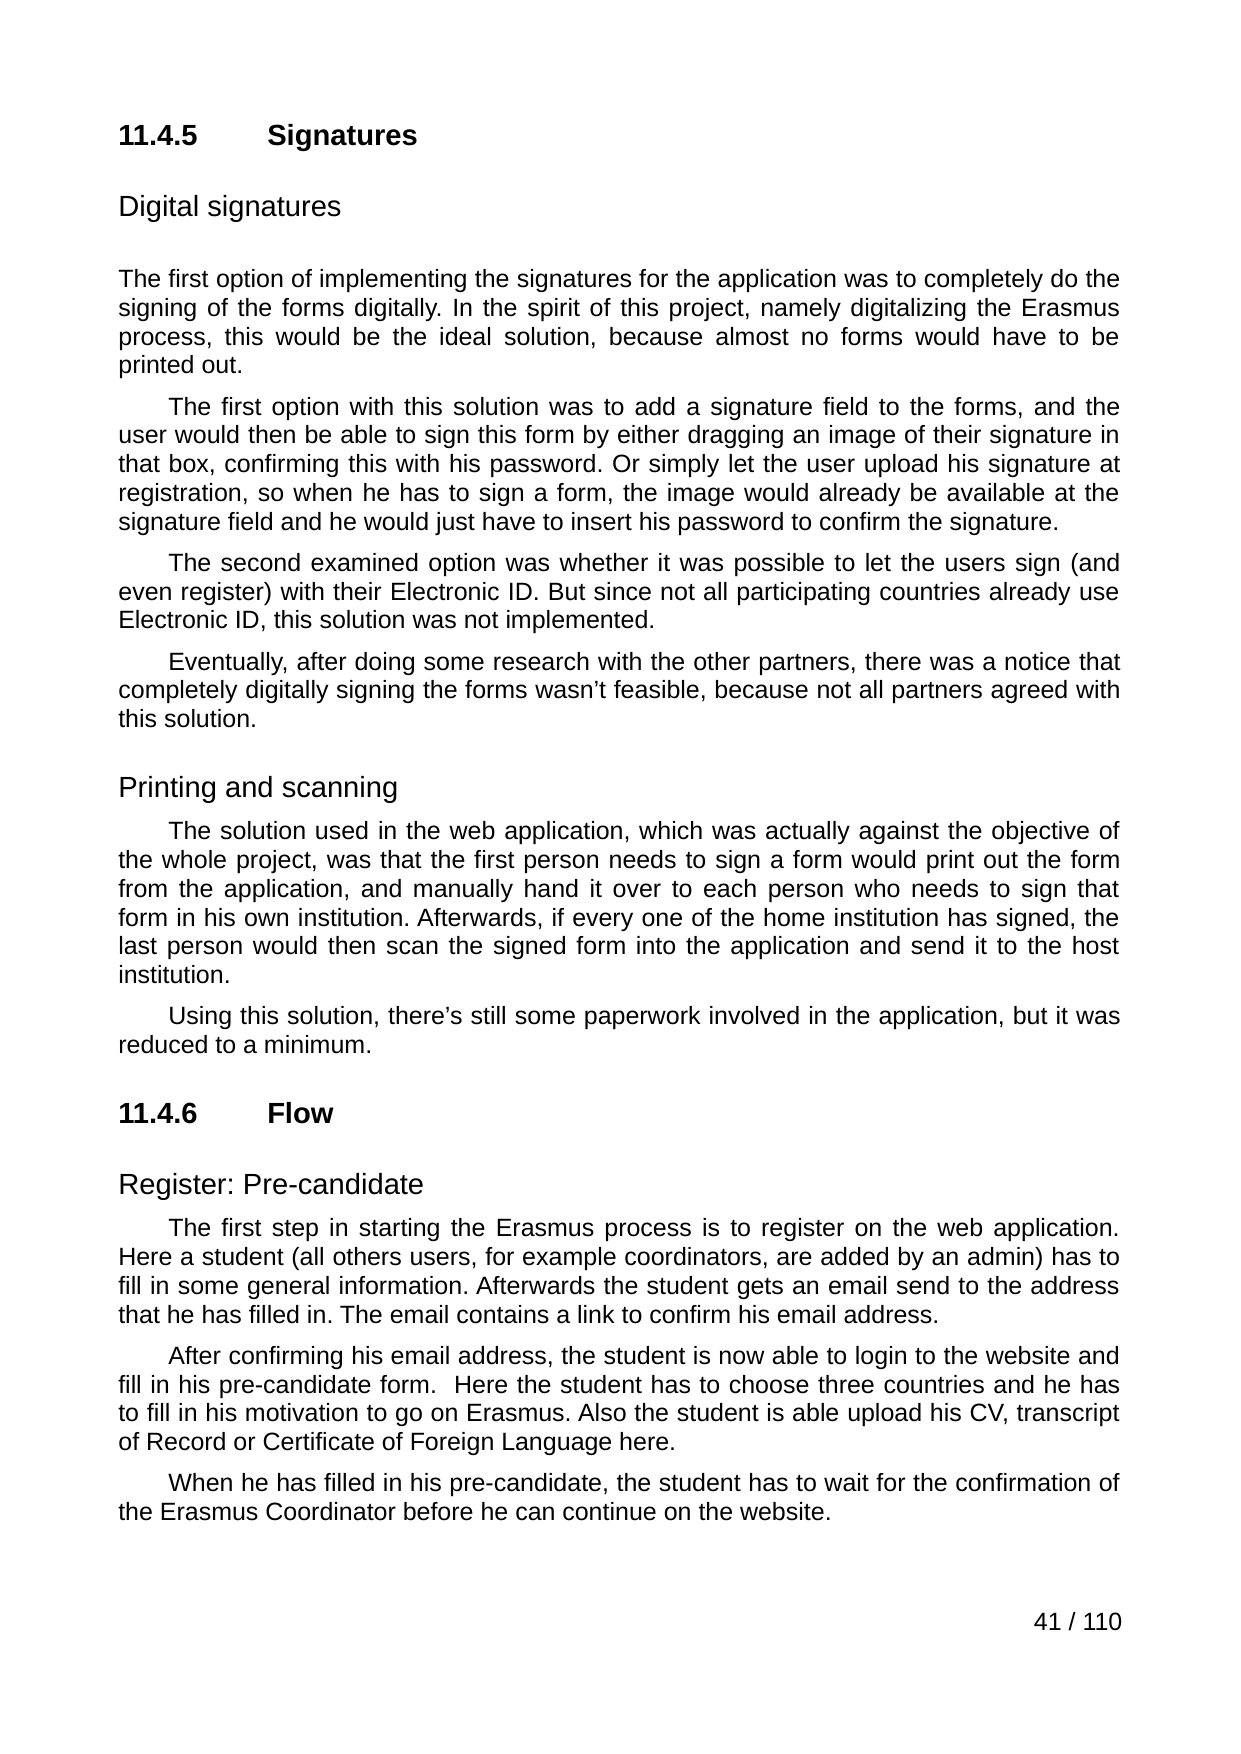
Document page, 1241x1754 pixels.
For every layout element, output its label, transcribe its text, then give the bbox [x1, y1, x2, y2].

subtitle Digital signatures [118, 189, 1122, 223]
subtitle Register: Pre-candidate [118, 1167, 1122, 1201]
text The solution used in the web application, which was actually against the objective of the whole project, was that the first person needs to sign a form would print out the form from the application, and manually hand it over to each person who needs to sign that form in his own institution. Afterwards, if every one of the home institution has signed, the last person would then scan the signed form into the application and send it to the host institution. [118, 816, 1122, 989]
text The second examined option was whether it was possible to let the users sign (and even register) with their Electronic ID. But since not all participating countries already use Electronic ID, this solution was not implemented. [118, 548, 1122, 634]
text The first option with this solution was to add a signature field to the forms, and the user would then be able to sign this form by either dragging an image of their signature in that box, confirming this with his password. Or simply let the user upload his signature at registration, so when he has to sign a form, the image would already be available at the signature field and he would just have to insert his password to confirm the signature. [118, 391, 1122, 535]
subtitle Flow [118, 1096, 1122, 1130]
subtitle Printing and scanning [118, 770, 1122, 804]
subtitle Signatures [118, 118, 1122, 152]
text Using this solution, there’s still some paperwork involved in the application, but it was reduced to a minimum. [118, 1001, 1122, 1059]
text After confirming his email address, the student is now able to login to the website and fill in his pre-candidate form. Here the student has to choose three countries and he has to fill in his motivation to go on Erasmus. Also the student is able upload his CV, transcript of Record or Certificate of Foreign Language here. [118, 1341, 1122, 1456]
text The first step in starting the Erasmus process is to register on the web application. Here a student (all others users, for example coordinators, are added by an admin) has to fill in some general information. Afterwards the student gets an email send to the address that he has filled in. The email contains a link to confirm his email address. [118, 1213, 1122, 1328]
text When he has filled in his pre-candidate, the student has to wait for the confirmation of the Erasmus Coordinator before he can continue on the website. [118, 1468, 1122, 1526]
text The first option of implementing the signatures for the application was to completely do the signing of the forms digitally. In the spirit of this project, namely digitalizing the Erasmus process, this would be the ideal solution, because almost no forms would have to be printed out. [118, 235, 1122, 379]
text Eventually, after doing some research with the other partners, there was a notice that completely digitally signing the forms wasn’t feasible, because not all partners agreed with this solution. [118, 646, 1122, 733]
